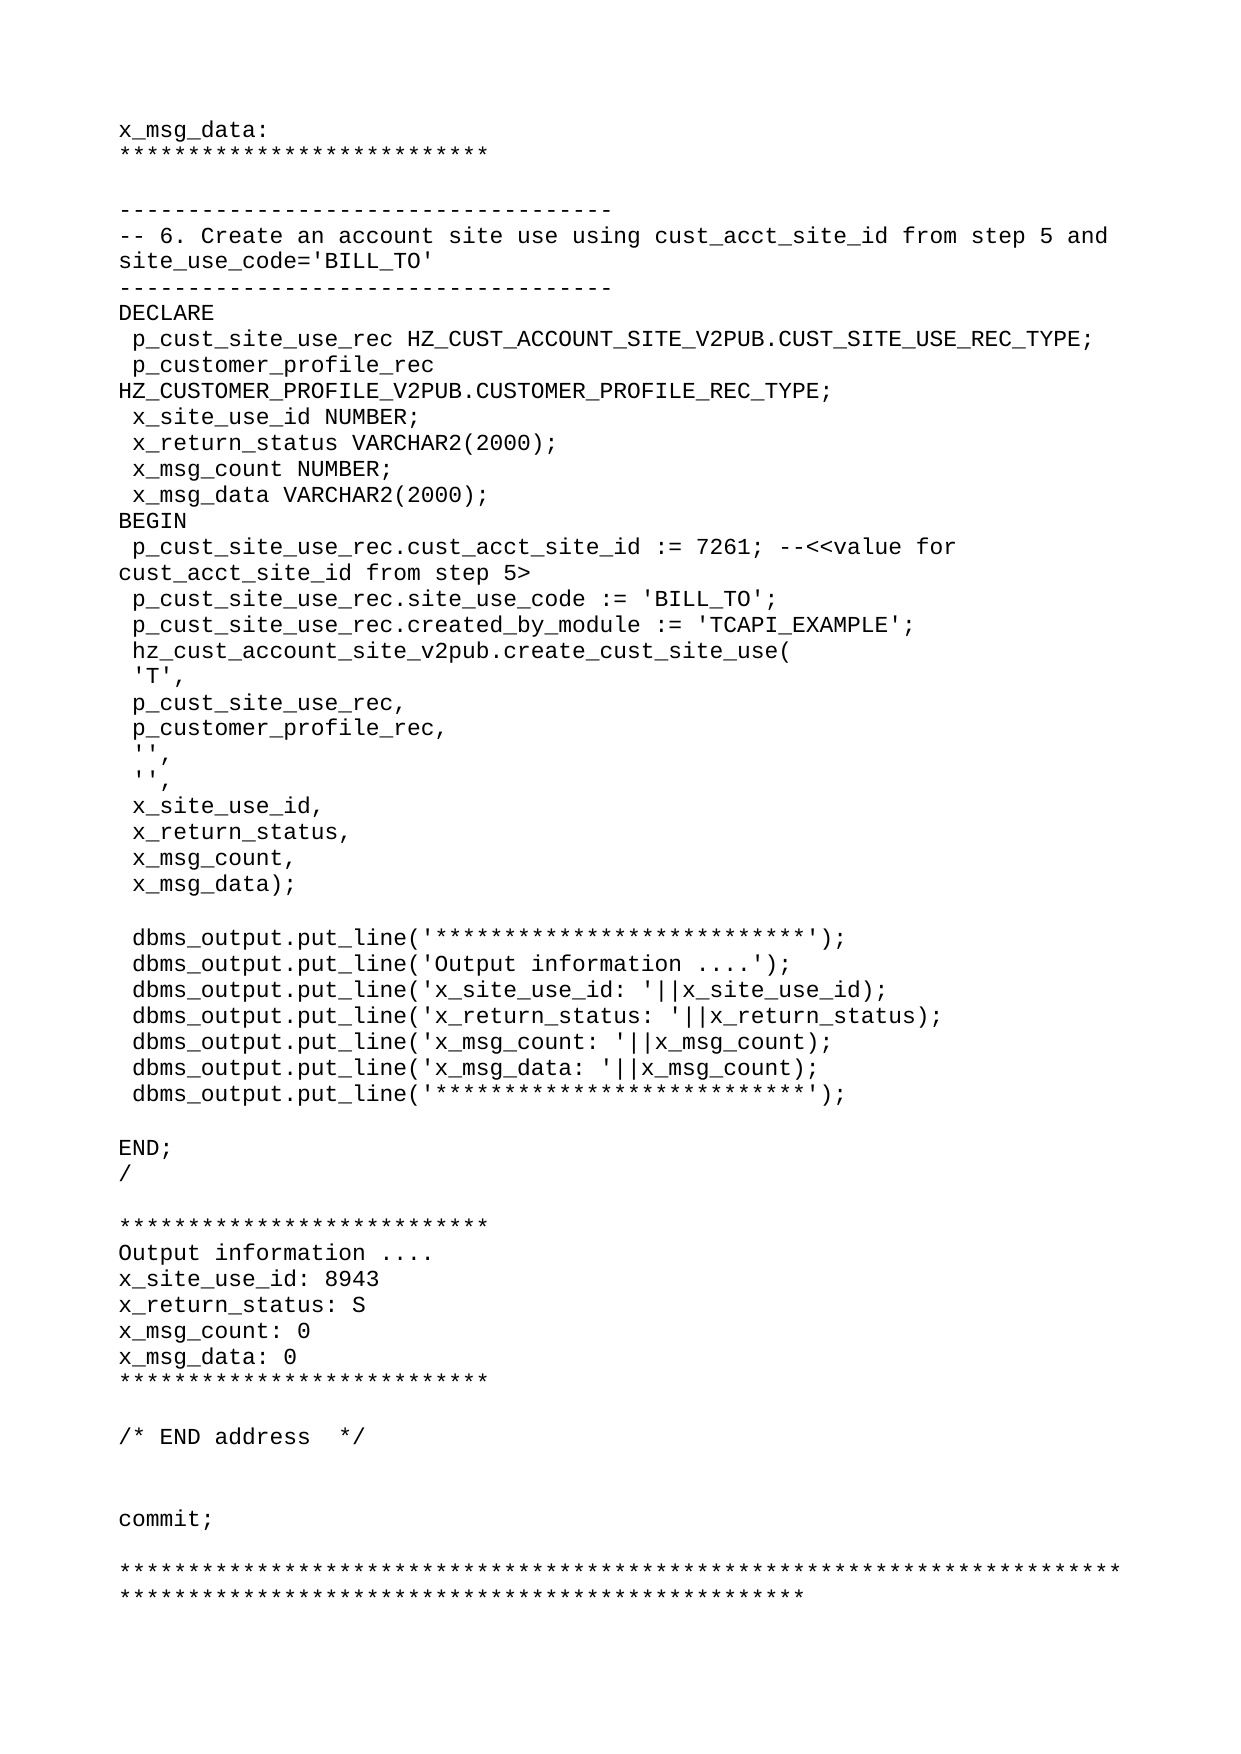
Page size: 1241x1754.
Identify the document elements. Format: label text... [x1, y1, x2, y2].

text dbms_output.put_line('x_site_use_id: '||x_site_use_id); [118, 978, 1122, 1004]
text p_cust_site_use_rec.site_use_code := 'BILL_TO'; [118, 587, 1122, 613]
text / [118, 1162, 1122, 1188]
text BEGIN [118, 509, 1122, 535]
text x_site_use_id, [118, 794, 1122, 821]
text x_return_status, [118, 821, 1122, 846]
text commit; [118, 1507, 1122, 1533]
text x_site_use_id: 8943 [118, 1268, 1122, 1294]
text hz_cust_account_site_v2pub.create_cust_site_use( [118, 639, 1122, 665]
text x_msg_data); [118, 872, 1122, 898]
text x_msg_count, [118, 846, 1122, 872]
text '', [118, 743, 1122, 769]
text p_customer_profile_rec, [118, 717, 1122, 743]
text p_cust_site_use_rec HZ_CUST_ACCOUNT_SITE_V2PUB.CUST_SITE_USE_REC_TYPE; [118, 328, 1122, 354]
text DECLARE [118, 302, 1122, 328]
text x_msg_data: [118, 118, 1122, 144]
text x_msg_count: 0 [118, 1319, 1122, 1346]
text 'T', [118, 665, 1122, 691]
text x_msg_data VARCHAR2(2000); [118, 483, 1122, 509]
text ------------------------------------ [118, 198, 1122, 224]
text dbms_output.put_line('***************************'); [118, 926, 1122, 952]
text x_site_use_id NUMBER; [118, 406, 1122, 431]
text '', [118, 769, 1122, 794]
text dbms_output.put_line('x_msg_count: '||x_msg_count); [118, 1030, 1122, 1056]
text p_cust_site_use_rec.created_by_module := 'TCAPI_EXAMPLE'; [118, 613, 1122, 639]
text x_msg_count NUMBER; [118, 457, 1122, 483]
text x_return_status: S [118, 1294, 1122, 1319]
text dbms_output.put_line('x_msg_data: '||x_msg_count); [118, 1056, 1122, 1082]
text *************************************************************************************************************************** [118, 1561, 1122, 1613]
text dbms_output.put_line('x_return_status: '||x_return_status); [118, 1004, 1122, 1030]
text -- 6. Create an account site use using cust_acct_site_id from step 5 and site_use_code='BILL_TO' [118, 224, 1122, 276]
text ------------------------------------ [118, 276, 1122, 302]
text END; [118, 1136, 1122, 1162]
text /* END address */ [118, 1425, 1122, 1451]
text dbms_output.put_line('Output information ....'); [118, 952, 1122, 978]
text Output information .... [118, 1242, 1122, 1268]
text x_msg_data: 0 [118, 1346, 1122, 1371]
text *************************** [118, 144, 1122, 170]
text p_cust_site_use_rec.cust_acct_site_id := 7261; --<<value for cust_acct_site_id from step 5> [118, 535, 1122, 587]
text *************************** [118, 1216, 1122, 1242]
text *************************** [118, 1371, 1122, 1397]
text p_customer_profile_rec HZ_CUSTOMER_PROFILE_V2PUB.CUSTOMER_PROFILE_REC_TYPE; [118, 354, 1122, 406]
text dbms_output.put_line('***************************'); [118, 1082, 1122, 1108]
text p_cust_site_use_rec, [118, 691, 1122, 717]
text x_return_status VARCHAR2(2000); [118, 431, 1122, 457]
